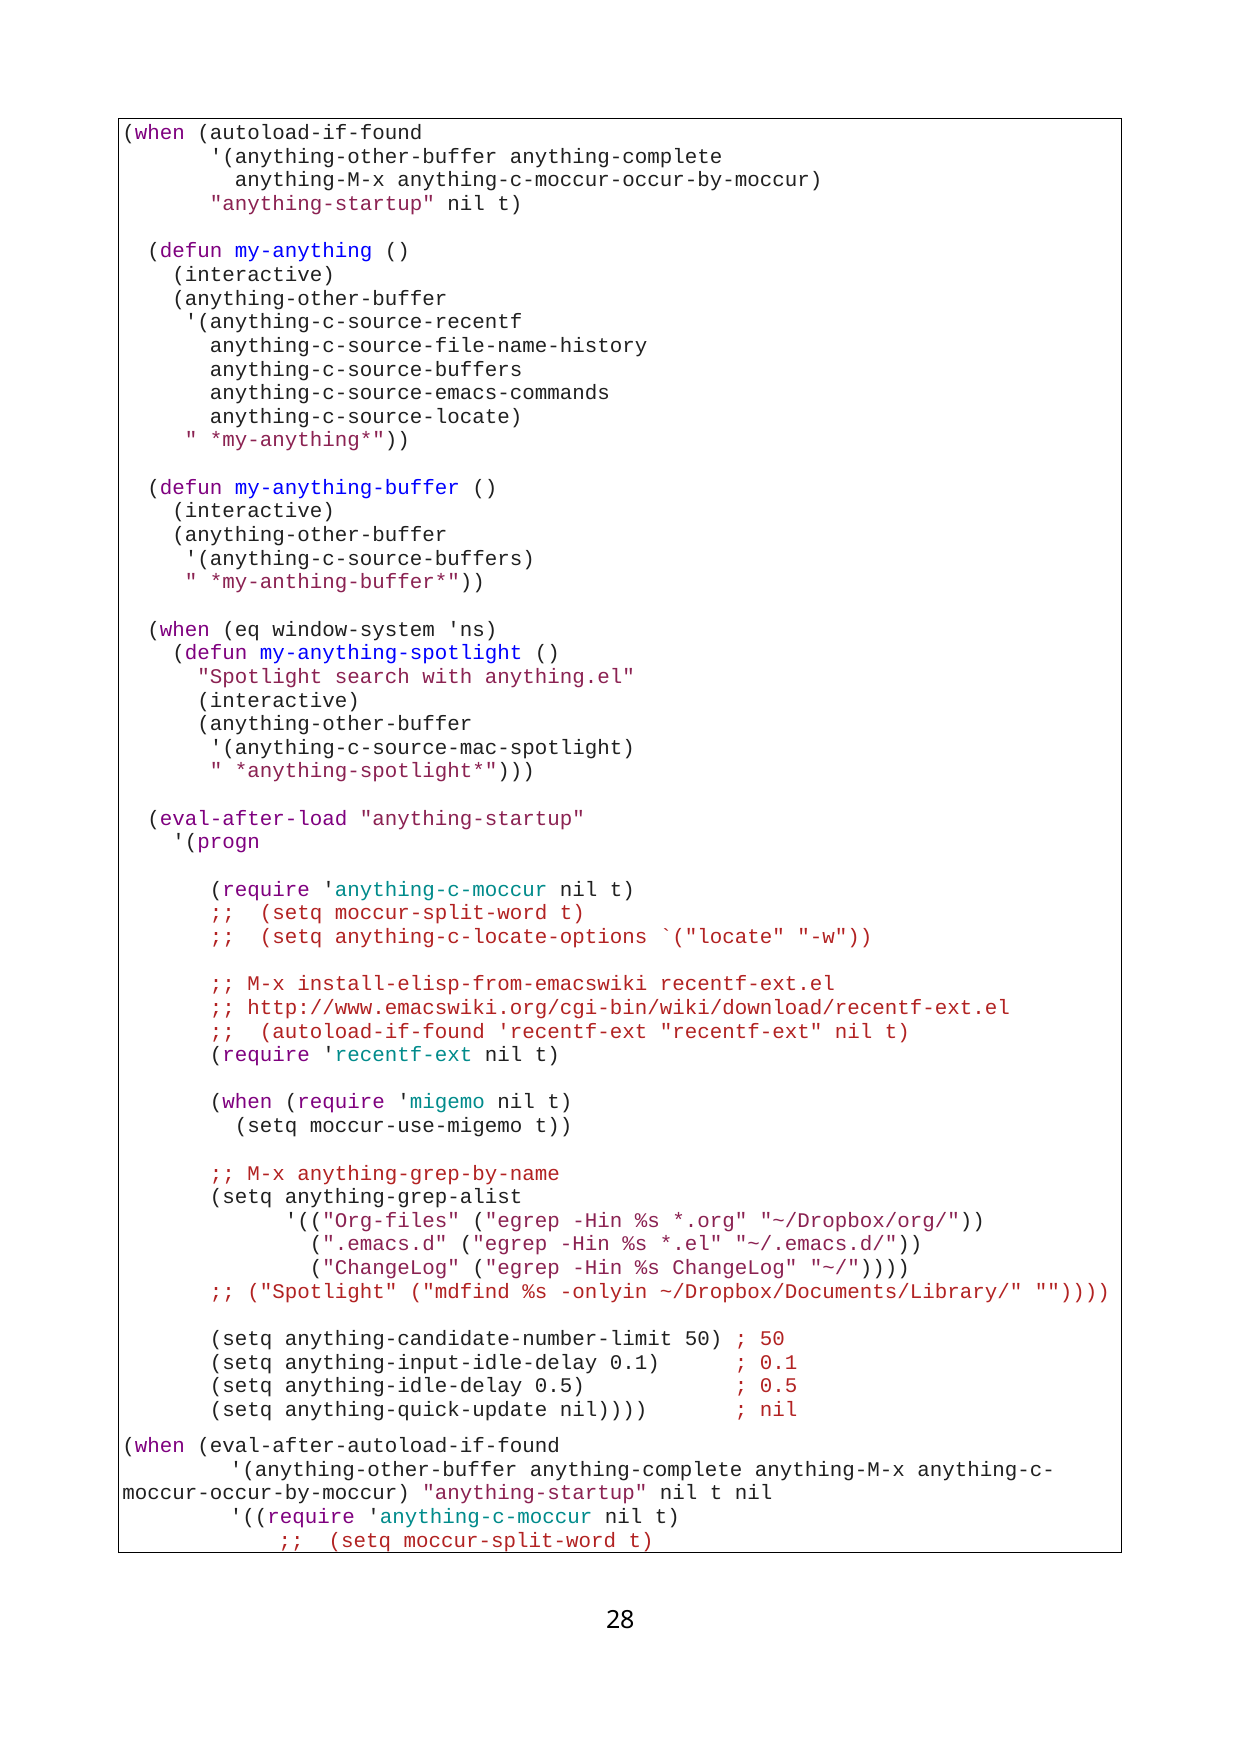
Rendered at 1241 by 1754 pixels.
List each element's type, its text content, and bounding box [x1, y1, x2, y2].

text '(("Org-files" ("egrep -Hin %s *.org" "~/Dropbox/org/")) [119, 1206, 1121, 1229]
text (when (require 'migemo nil t) [119, 1088, 1121, 1111]
text "Spotlight search with anything.el" [119, 662, 1121, 686]
text (when (autoload-if-found [119, 119, 1121, 142]
text (defun my-anything-buffer () [119, 473, 1121, 496]
text " *my-anthing-buffer*")) [119, 567, 1121, 591]
text ;; M-x anything-grep-by-name [119, 1158, 1121, 1182]
text (interactive) [119, 686, 1121, 709]
text ;; http://www.emacswiki.org/cgi-bin/wiki/download/recentf-ext.el [119, 993, 1121, 1017]
text (interactive) [119, 260, 1121, 284]
text (interactive) [119, 496, 1121, 520]
text (anything-other-buffer [119, 520, 1121, 544]
text (require 'recentf-ext nil t) [119, 1040, 1121, 1064]
text (require 'anything-c-moccur nil t) [119, 875, 1121, 898]
text " *anything-spotlight*"))) [119, 757, 1121, 780]
text ("ChangeLog" ("egrep -Hin %s ChangeLog" "~/")))) [119, 1253, 1121, 1277]
text ;; (setq moccur-split-word t) [119, 1526, 1121, 1552]
text (setq anything-candidate-number-limit 50) ; 50 [119, 1324, 1121, 1348]
text ;; (setq moccur-split-word t) [119, 898, 1121, 922]
text '(anything-c-source-recentf [119, 307, 1121, 331]
text anything-c-source-buffers [119, 354, 1121, 378]
text anything-c-source-file-name-history [119, 331, 1121, 354]
text (anything-other-buffer [119, 709, 1121, 733]
text (setq anything-grep-alist [119, 1182, 1121, 1206]
text ;; ("Spotlight" ("mdfind %s -onlyin ~/Dropbox/Documents/Library/" "")))) [119, 1277, 1121, 1300]
text ;; (autoload-if-found 'recentf-ext "recentf-ext" nil t) [119, 1017, 1121, 1040]
text (setq anything-input-idle-delay 0.1) ; 0.1 [119, 1348, 1121, 1371]
text '(anything-c-source-mac-spotlight) [119, 733, 1121, 757]
text (when (eval-after-autoload-if-found [119, 1431, 1121, 1455]
text (defun my-anything () [119, 236, 1121, 260]
text (setq anything-quick-update nil)))) ; nil [119, 1395, 1121, 1423]
text anything-M-x anything-c-moccur-occur-by-moccur) [119, 165, 1121, 189]
text " *my-anything*")) [119, 426, 1121, 449]
text '(progn [119, 827, 1121, 851]
text '(anything-other-buffer anything-complete [119, 142, 1121, 165]
text '((require 'anything-c-moccur nil t) [119, 1502, 1121, 1526]
text (eval-after-load "anything-startup" [119, 804, 1121, 827]
text ;; (setq anything-c-locate-options `("locate" "-w")) [119, 922, 1121, 946]
text (setq anything-idle-delay 0.5) ; 0.5 [119, 1371, 1121, 1395]
text anything-c-source-emacs-commands [119, 378, 1121, 402]
text '(anything-other-buffer anything-complete anything-M-x anything-c-moccur-occur-by-moccur) "anything-startup" nil t nil [119, 1455, 1121, 1502]
text (".emacs.d" ("egrep -Hin %s *.el" "~/.emacs.d/")) [119, 1229, 1121, 1253]
text ;; M-x install-elisp-from-emacswiki recentf-ext.el [119, 969, 1121, 993]
text (defun my-anything-spotlight () [119, 638, 1121, 662]
text (anything-other-buffer [119, 284, 1121, 307]
text anything-c-source-locate) [119, 402, 1121, 426]
text (when (eq window-system 'ns) [119, 615, 1121, 638]
text (setq moccur-use-migemo t)) [119, 1111, 1121, 1135]
text "anything-startup" nil t) [119, 189, 1121, 213]
text '(anything-c-source-buffers) [119, 544, 1121, 567]
